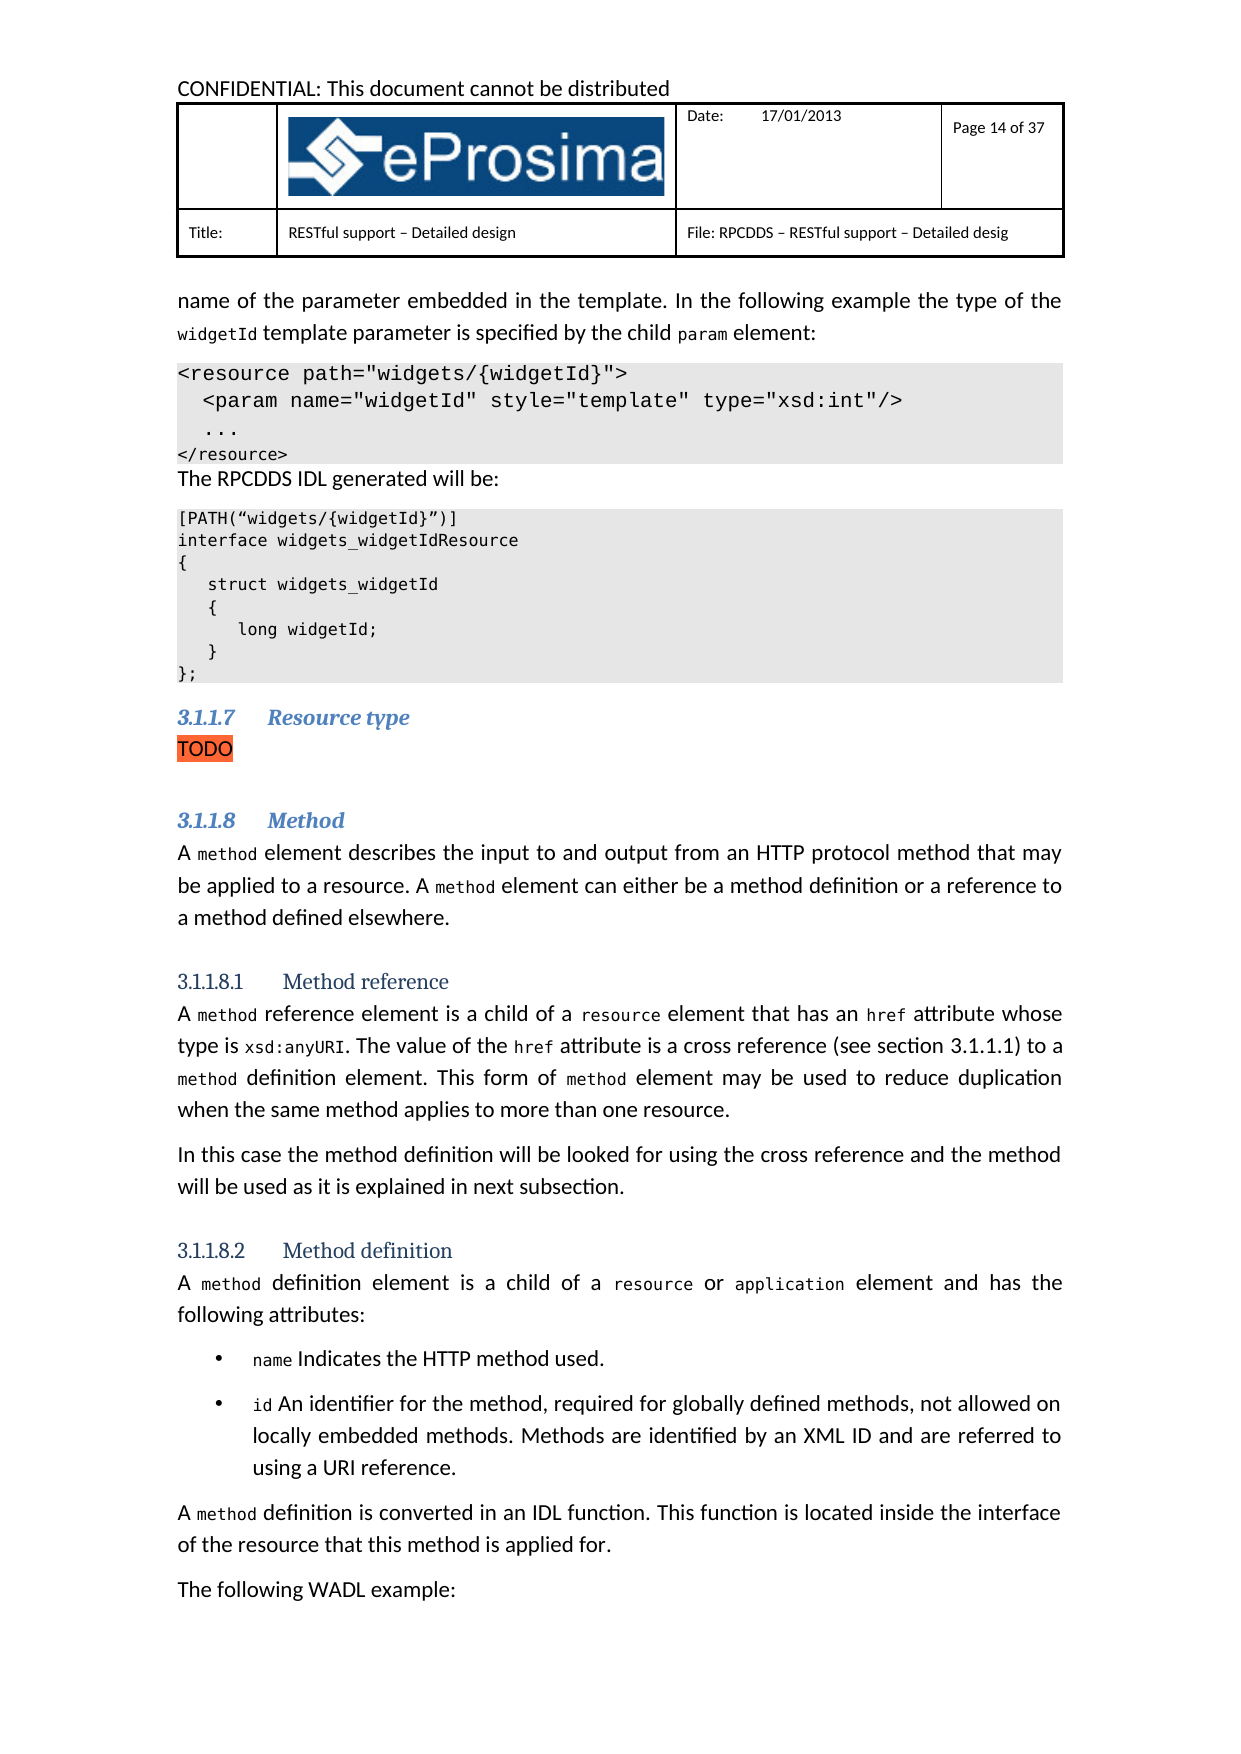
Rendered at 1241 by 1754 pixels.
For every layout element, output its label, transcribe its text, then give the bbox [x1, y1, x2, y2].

text A method reference element is a child of a resource element that has an href attribute whose type is xsd:anyURI. The value of the href attribute is a cross reference (see section 3.1.1.1) to a method definition element. This form of method element may be used to reduce duplication when the same method applies to more than one resource. [177, 999, 1063, 1123]
text name of the parameter embedded in the template. In the following example the type of the widgetId template parameter is specified by the child param element: [177, 286, 1063, 346]
table_header <resource path="widgets/{widgetId}"> <param name="widgetId" style="template" type="xsd:int"/> ... </resource> [177, 363, 1063, 464]
subtitle Method definition [177, 1237, 1063, 1264]
text The RPCDDS IDL generated will be: [177, 464, 1063, 492]
text A method definition element is a child of a resource or application element and has the following attributes: [177, 1268, 1063, 1328]
subtitle Resource type [177, 704, 1063, 731]
subtitle Method reference [177, 968, 1063, 995]
text TODO [177, 734, 1063, 762]
text In this case the method definition will be looked for using the cross reference and the method will be used as it is explained in next subsection. [177, 1140, 1063, 1200]
text The following WADL example: [177, 1575, 1063, 1603]
table_header [PATH(“widgets/{widgetId}”)] interface widgets_widgetIdResource { struct widgets_widgetId { long widgetId; } }; [177, 509, 1063, 683]
list name Indicates the HTTP method used. [215, 1344, 1063, 1372]
picture [288, 117, 665, 196]
subtitle Method [177, 808, 1063, 835]
text A method definition is converted in an IDL function. This function is located inside the interface of the resource that this method is applied for. [177, 1498, 1063, 1558]
text A method element describes the input to and output from an HTTP protocol method that may be applied to a resource. A method element can either be a method definition or a reference to a method defined elsewhere. [177, 838, 1063, 931]
list id An identifier for the method, required for globally defined methods, not allowed on locally embedded methods. Methods are identified by an XML ID and are referred to using a URI reference. [215, 1389, 1063, 1481]
